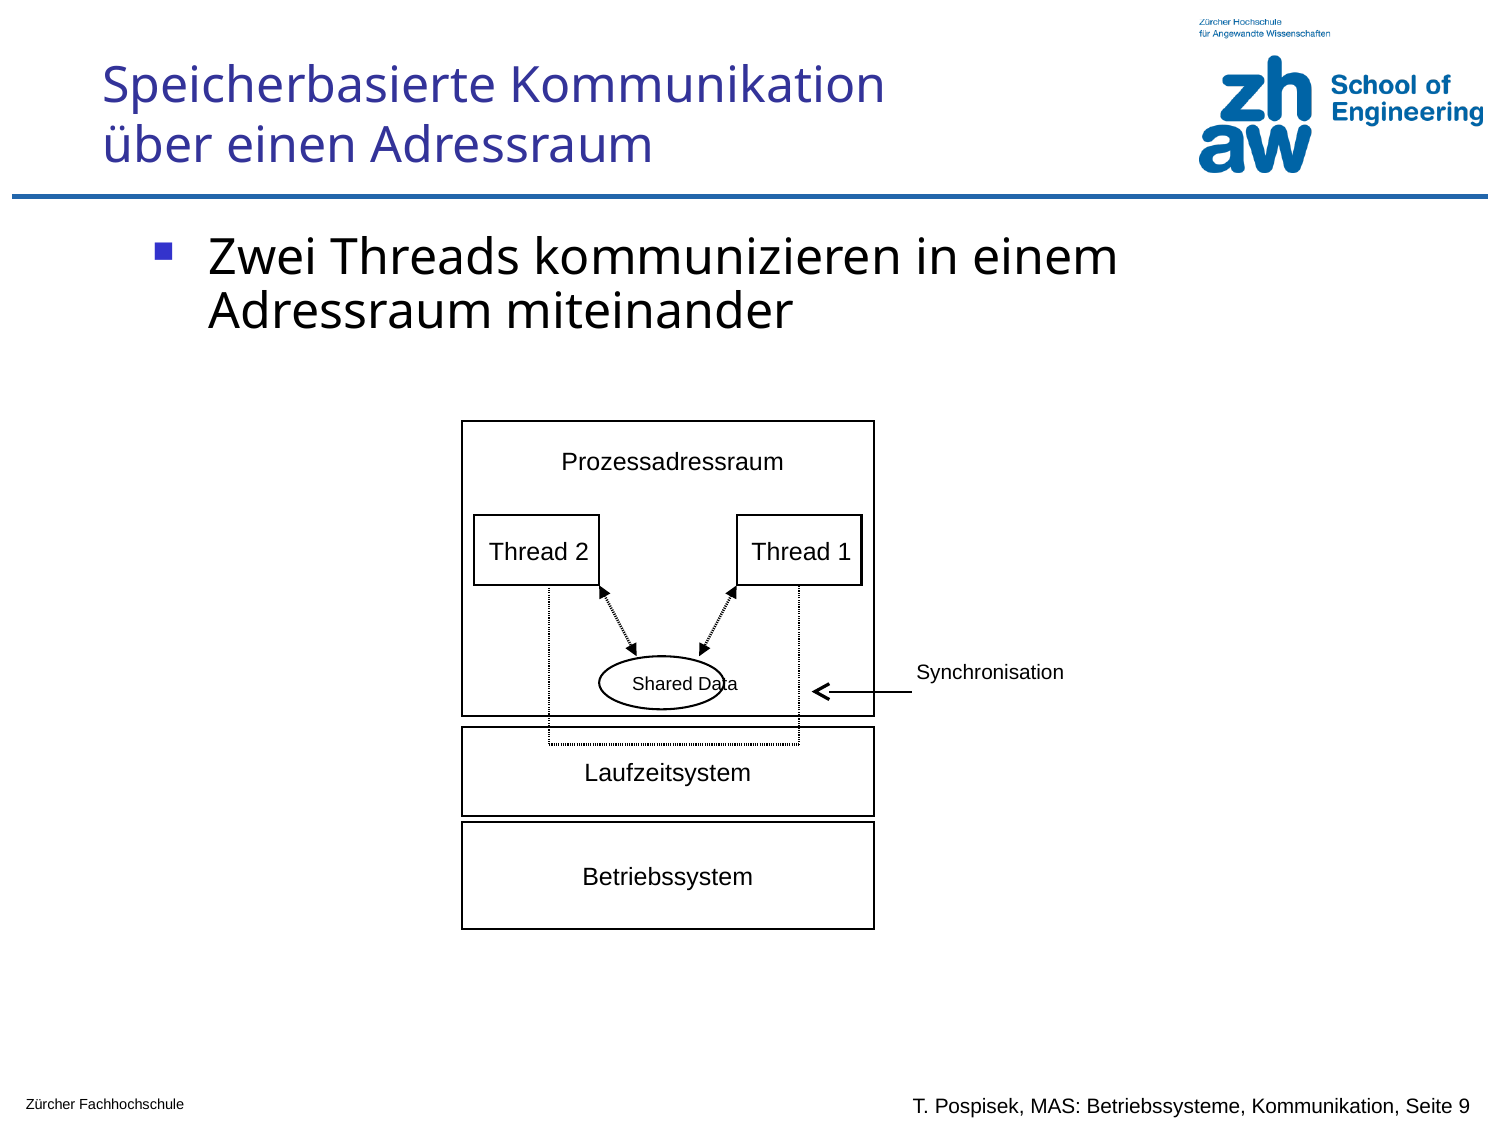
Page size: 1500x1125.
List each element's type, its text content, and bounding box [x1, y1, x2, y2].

title Speicherbasierte Kommunikation über einen Adressraum [87, 42, 1366, 181]
list Zwei Threads kommunizieren in einem Adressraum miteinander [137, 223, 1363, 433]
text_box Thread 2 [474, 514, 600, 586]
text_box Laufzeitsystem [461, 727, 875, 816]
text_box Prozessadressraum [557, 443, 789, 478]
text_box [461, 420, 875, 717]
text_box Shared Data [599, 656, 724, 710]
text_box Thread 1 [736, 514, 862, 586]
text_box Betriebssystem [461, 822, 875, 929]
text_box Synchronisation [912, 656, 1069, 686]
picture [1199, 19, 1483, 173]
